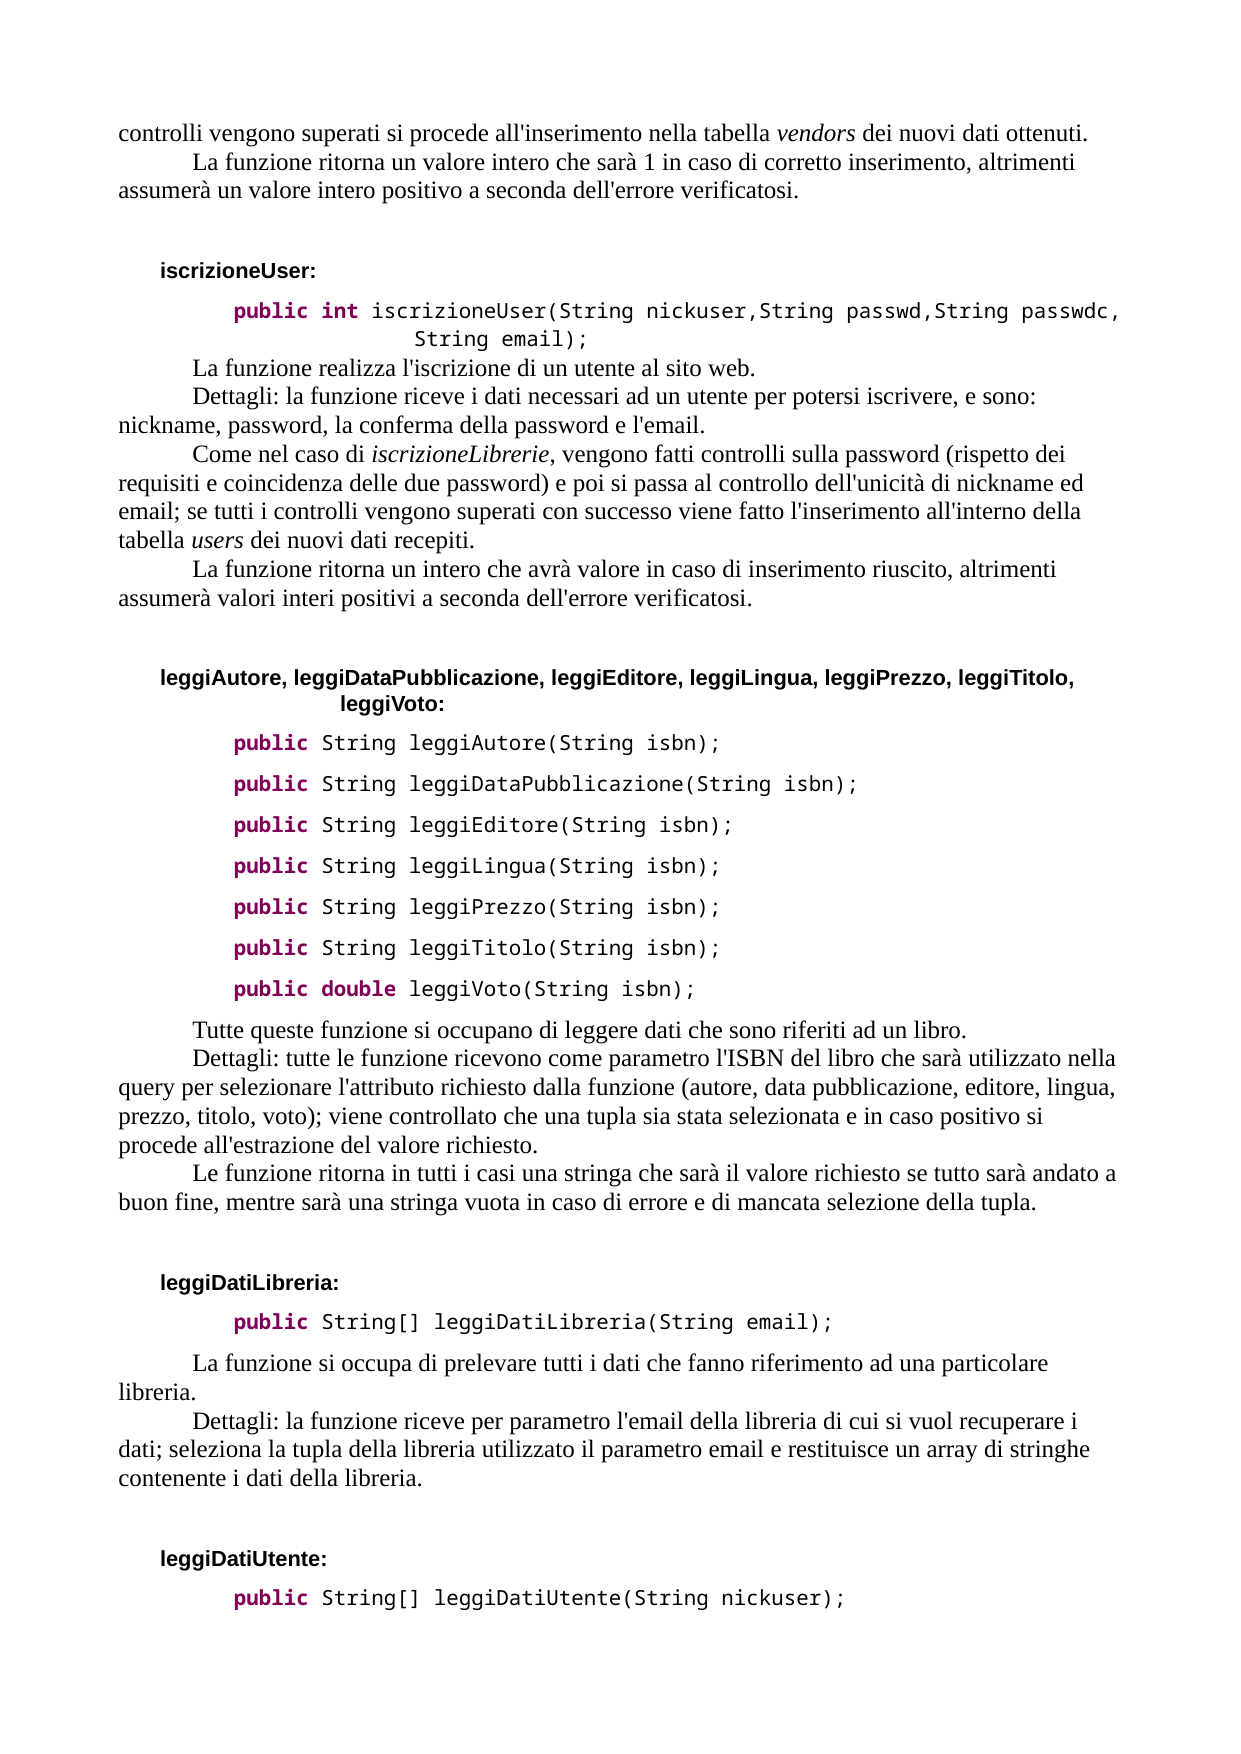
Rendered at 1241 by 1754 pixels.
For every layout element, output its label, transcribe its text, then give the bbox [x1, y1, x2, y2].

text Dettagli: la funzione riceve i dati necessari ad un utente per potersi iscrivere, e sono: nickname, password, la conferma della password e l'email. [118, 381, 1122, 439]
text La funzione realizza l'iscrizione di un utente al sito web. [118, 353, 1122, 381]
subtitle iscrizioneUser: [160, 258, 1122, 283]
subtitle leggiAutore, leggiDataPubblicazione, leggiEditore, leggiLingua, leggiPrezzo, leggiTitolo, leggiVoto: [160, 665, 1122, 716]
text La funzione ritorna un valore intero che sarà 1 in caso di corretto inserimento, altrimenti assumerà un valore intero positivo a seconda dell'errore verificatosi. [118, 147, 1122, 204]
text Dettagli: la funzione riceve per parametro l'email della libreria di cui si vuol recuperare i dati; seleziona la tupla della libreria utilizzato il parametro email e restituisce un array di stringhe contenente i dati della libreria. [118, 1406, 1122, 1492]
text public int iscrizioneUser(String nickuser,String passwd,String passwdc, String email); [233, 296, 1122, 353]
text controlli vengono superati si procede all'inserimento nella tabella vendors dei nuovi dati ottenuti. [118, 118, 1122, 147]
text Tutte queste funzione si occupano di leggere dati che sono riferiti ad un libro. [118, 1015, 1122, 1043]
text public String[] leggiDatiLibreria(String email); [233, 1307, 1122, 1336]
text public double leggiVoto(String isbn); [233, 974, 1122, 1002]
text public String leggiTitolo(String isbn); [233, 933, 1122, 961]
text Le funzione ritorna in tutti i casi una stringa che sarà il valore richiesto se tutto sarà andato a buon fine, mentre sarà una stringa vuota in caso di errore e di mancata selezione della tupla. [118, 1158, 1122, 1216]
text public String leggiPrezzo(String isbn); [233, 892, 1122, 920]
text Dettagli: tutte le funzione ricevono come parametro l'ISBN del libro che sarà utilizzato nella query per selezionare l'attributo richiesto dalla funzione (autore, data pubblicazione, editore, lingua, prezzo, titolo, voto); viene controllato che una tupla sia stata selezionata e in caso positivo si procede all'estrazione del valore richiesto. [118, 1043, 1122, 1158]
subtitle leggiDatiUtente: [160, 1546, 1122, 1571]
text La funzione ritorna un intero che avrà valore in caso di inserimento riuscito, altrimenti assumerà valori interi positivi a seconda dell'errore verificatosi. [118, 554, 1122, 611]
subtitle leggiDatiLibreria: [160, 1270, 1122, 1295]
text La funzione si occupa di prelevare tutti i dati che fanno riferimento ad una particolare libreria. [118, 1348, 1122, 1406]
text Come nel caso di iscrizioneLibrerie, vengono fatti controlli sulla password (rispetto dei requisiti e coincidenza delle due password) e poi si passa al controllo dell'unicità di nickname ed email; se tutti i controlli vengono superati con successo viene fatto l'inserimento all'interno della tabella users dei nuovi dati recepiti. [118, 439, 1122, 554]
text public String leggiEditore(String isbn); [233, 810, 1122, 838]
text public String[] leggiDatiUtente(String nickuser); [233, 1583, 1122, 1612]
text public String leggiDataPubblicazione(String isbn); [233, 769, 1122, 797]
text public String leggiAutore(String isbn); [233, 728, 1122, 757]
text public String leggiLingua(String isbn); [233, 851, 1122, 879]
